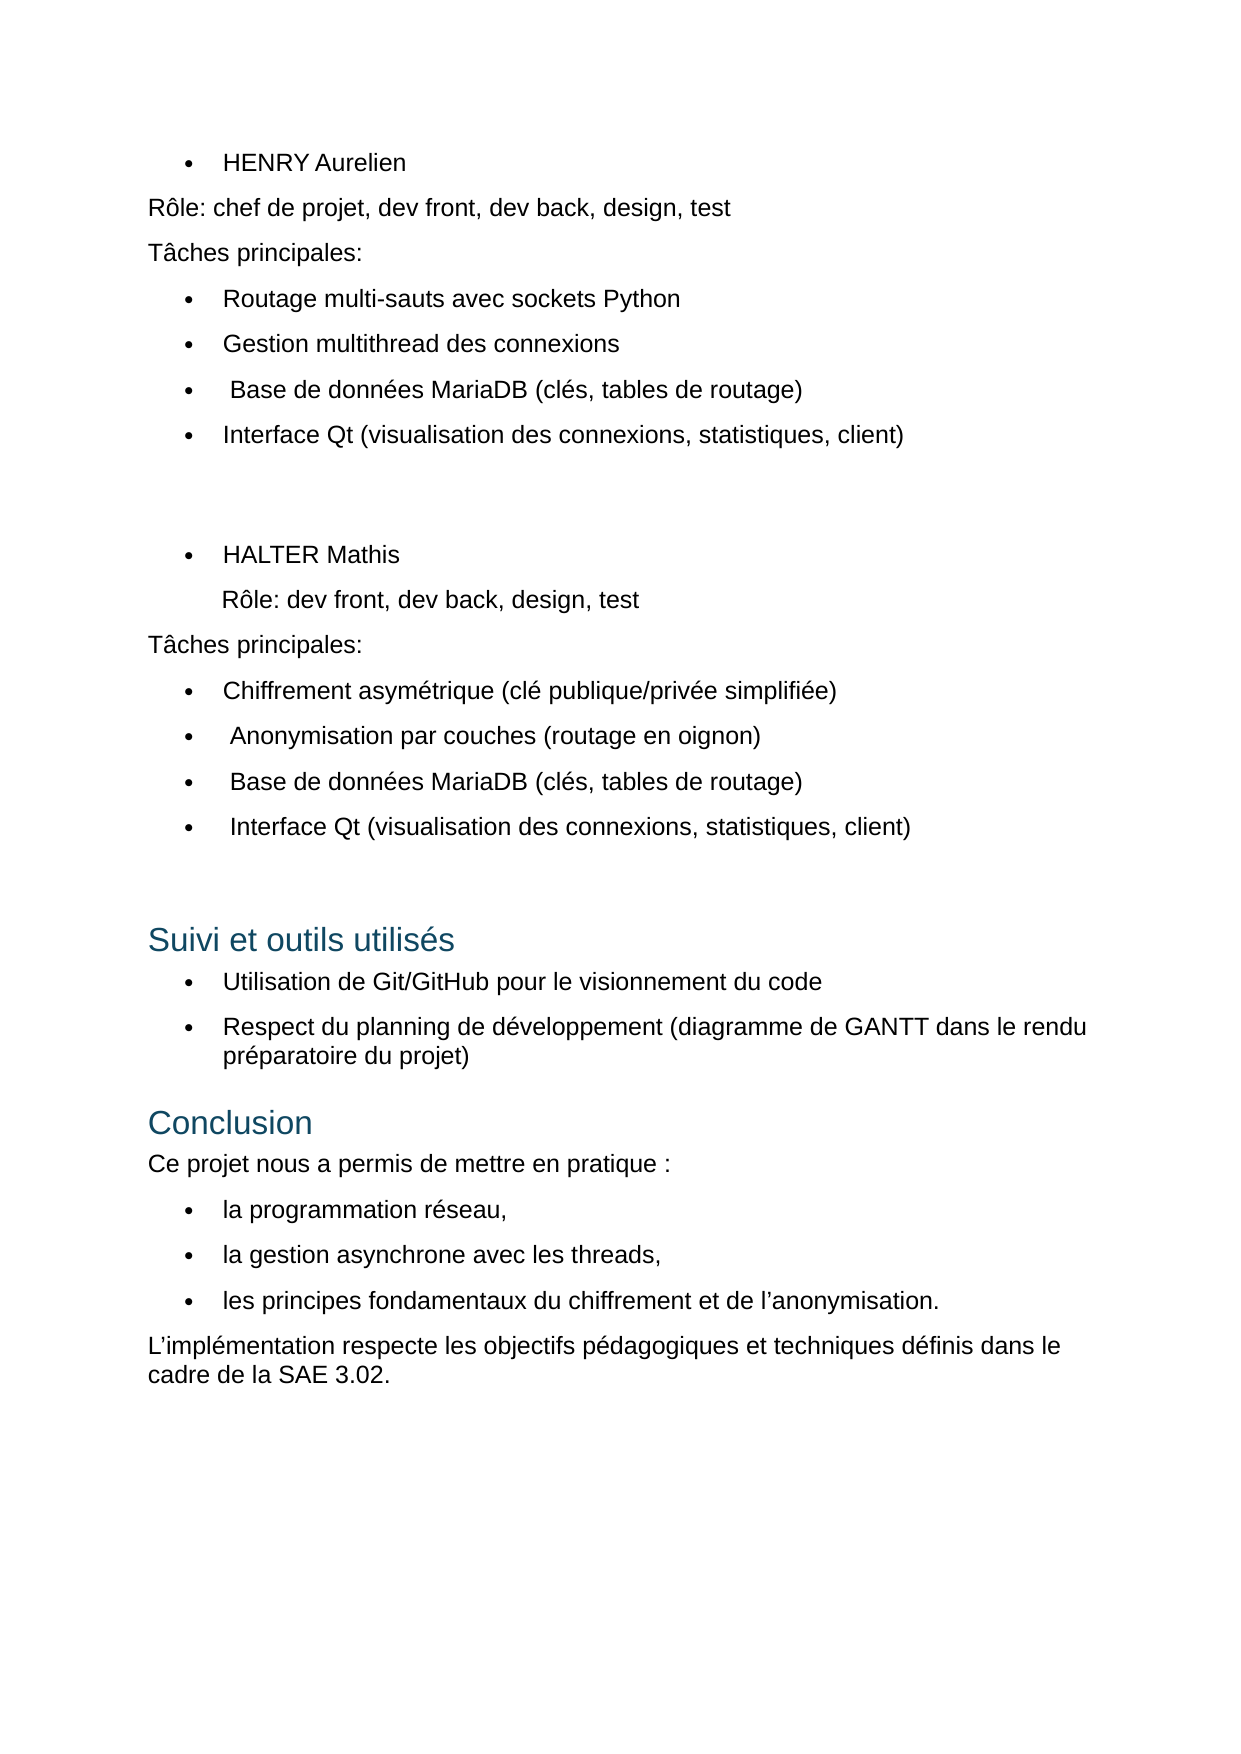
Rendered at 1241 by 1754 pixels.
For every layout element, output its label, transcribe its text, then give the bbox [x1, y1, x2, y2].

list HENRY Aurelien [185, 148, 1093, 176]
text Tâches principales: [148, 631, 1093, 659]
text L’implémentation respecte les objectifs pédagogiques et techniques définis dans le cadre de la SAE 3.02. [148, 1331, 1093, 1389]
list HALTER Mathis [185, 540, 1093, 568]
list Gestion multithread des connexions [185, 329, 1093, 358]
subtitle Suivi et outils utilisés [148, 920, 1093, 958]
text Ce projet nous a permis de mettre en pratique : [148, 1149, 1093, 1178]
text Tâches principales: [148, 238, 1093, 267]
list Routage multi-sauts avec sockets Python [185, 284, 1093, 313]
list Interface Qt (visualisation des connexions, statistiques, client) [185, 812, 1093, 841]
list la programmation réseau, [185, 1195, 1093, 1224]
list les principes fondamentaux du chiffrement et de l’anonymisation. [185, 1286, 1093, 1314]
list Chiffrement asymétrique (clé publique/privée simplifiée) [185, 676, 1093, 705]
list Anonymisation par couches (routage en oignon) [185, 721, 1093, 750]
list Respect du planning de développement (diagramme de GANTT dans le rendu préparatoire du projet) [185, 1012, 1093, 1069]
list Base de données MariaDB (clés, tables de routage) [185, 375, 1093, 403]
list Interface Qt (visualisation des connexions, statistiques, client) [185, 420, 1093, 449]
subtitle Conclusion [148, 1103, 1093, 1141]
list la gestion asynchrone avec les threads, [185, 1240, 1093, 1269]
text Rôle: dev front, dev back, design, test [148, 585, 1093, 614]
list Base de données MariaDB (clés, tables de routage) [185, 767, 1093, 796]
text Rôle: chef de projet, dev front, dev back, design, test [148, 193, 1093, 222]
list Utilisation de Git/GitHub pour le visionnement du code [185, 966, 1093, 995]
